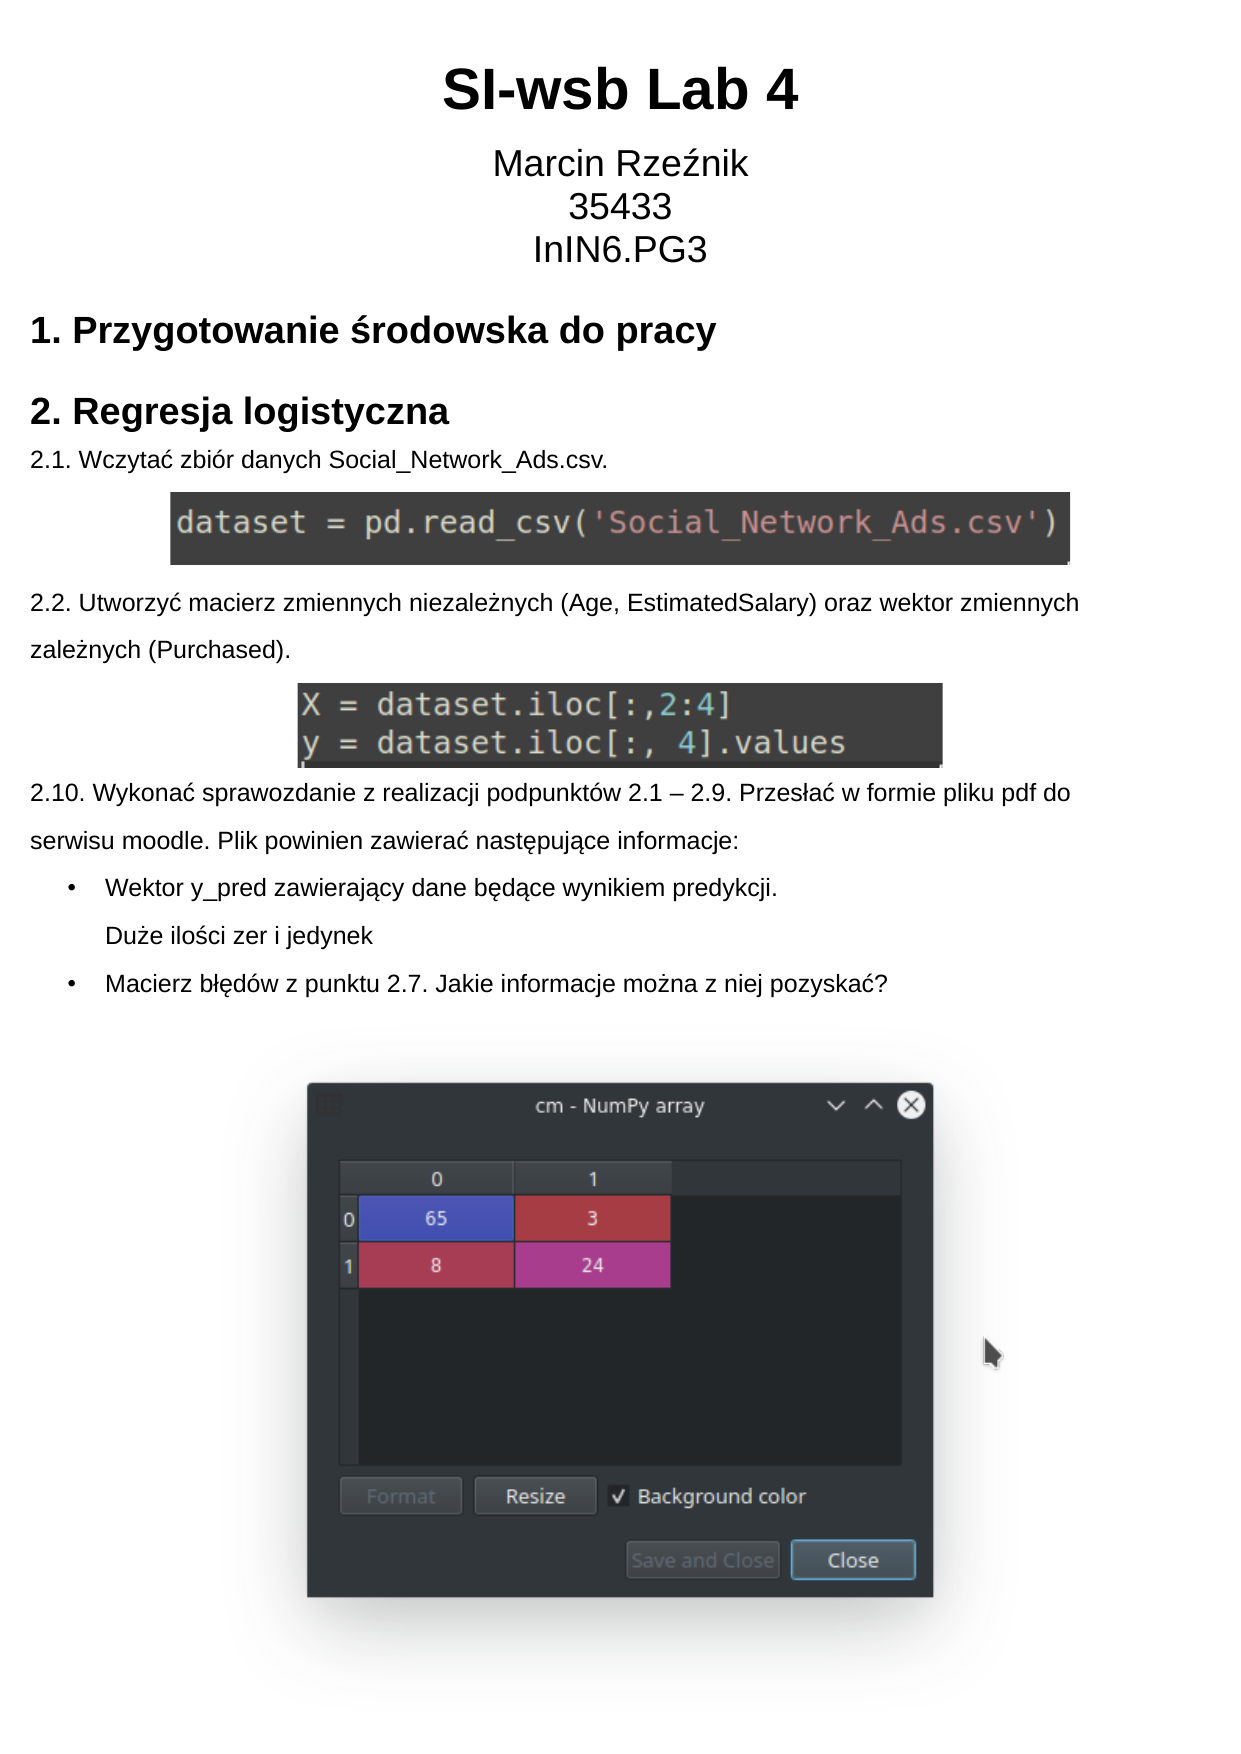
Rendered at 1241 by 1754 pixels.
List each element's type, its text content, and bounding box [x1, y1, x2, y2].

text serwisu moodle. Plik powinien zawierać następujące informacje: [30, 826, 1211, 854]
picture [212, 1016, 1028, 1721]
text 2.10. Wykonać sprawozdanie z realizacji podpunktów 2.1 – 2.9. Przesłać w formie pliku pdf do [30, 778, 1211, 807]
picture [170, 492, 1071, 565]
subtitle Marcin Rzeźnik 35433 InIN6.PG3 [30, 141, 1211, 270]
subtitle 1. Przygotowanie środowska do pracy [30, 308, 1211, 351]
text 2.1. Wczytać zbiór danych Social_Network_Ads.csv. [30, 445, 1211, 474]
list Duże ilości zer i jedynek [67, 921, 1211, 950]
list Wektor y_pred zawierający dane będące wynikiem predykcji. [67, 873, 1211, 902]
title SI-wsb Lab 4 [30, 55, 1211, 122]
picture [297, 683, 943, 768]
subtitle 2. Regresja logistyczna [30, 389, 1211, 432]
text zależnych (Purchased). [30, 635, 1211, 664]
list Macierz błędów z punktu 2.7. Jakie informacje można z niej pozyskać? [67, 969, 1211, 998]
text 2.2. Utworzyć macierz zmiennych niezależnych (Age, EstimatedSalary) oraz wektor zmiennych [30, 588, 1211, 617]
